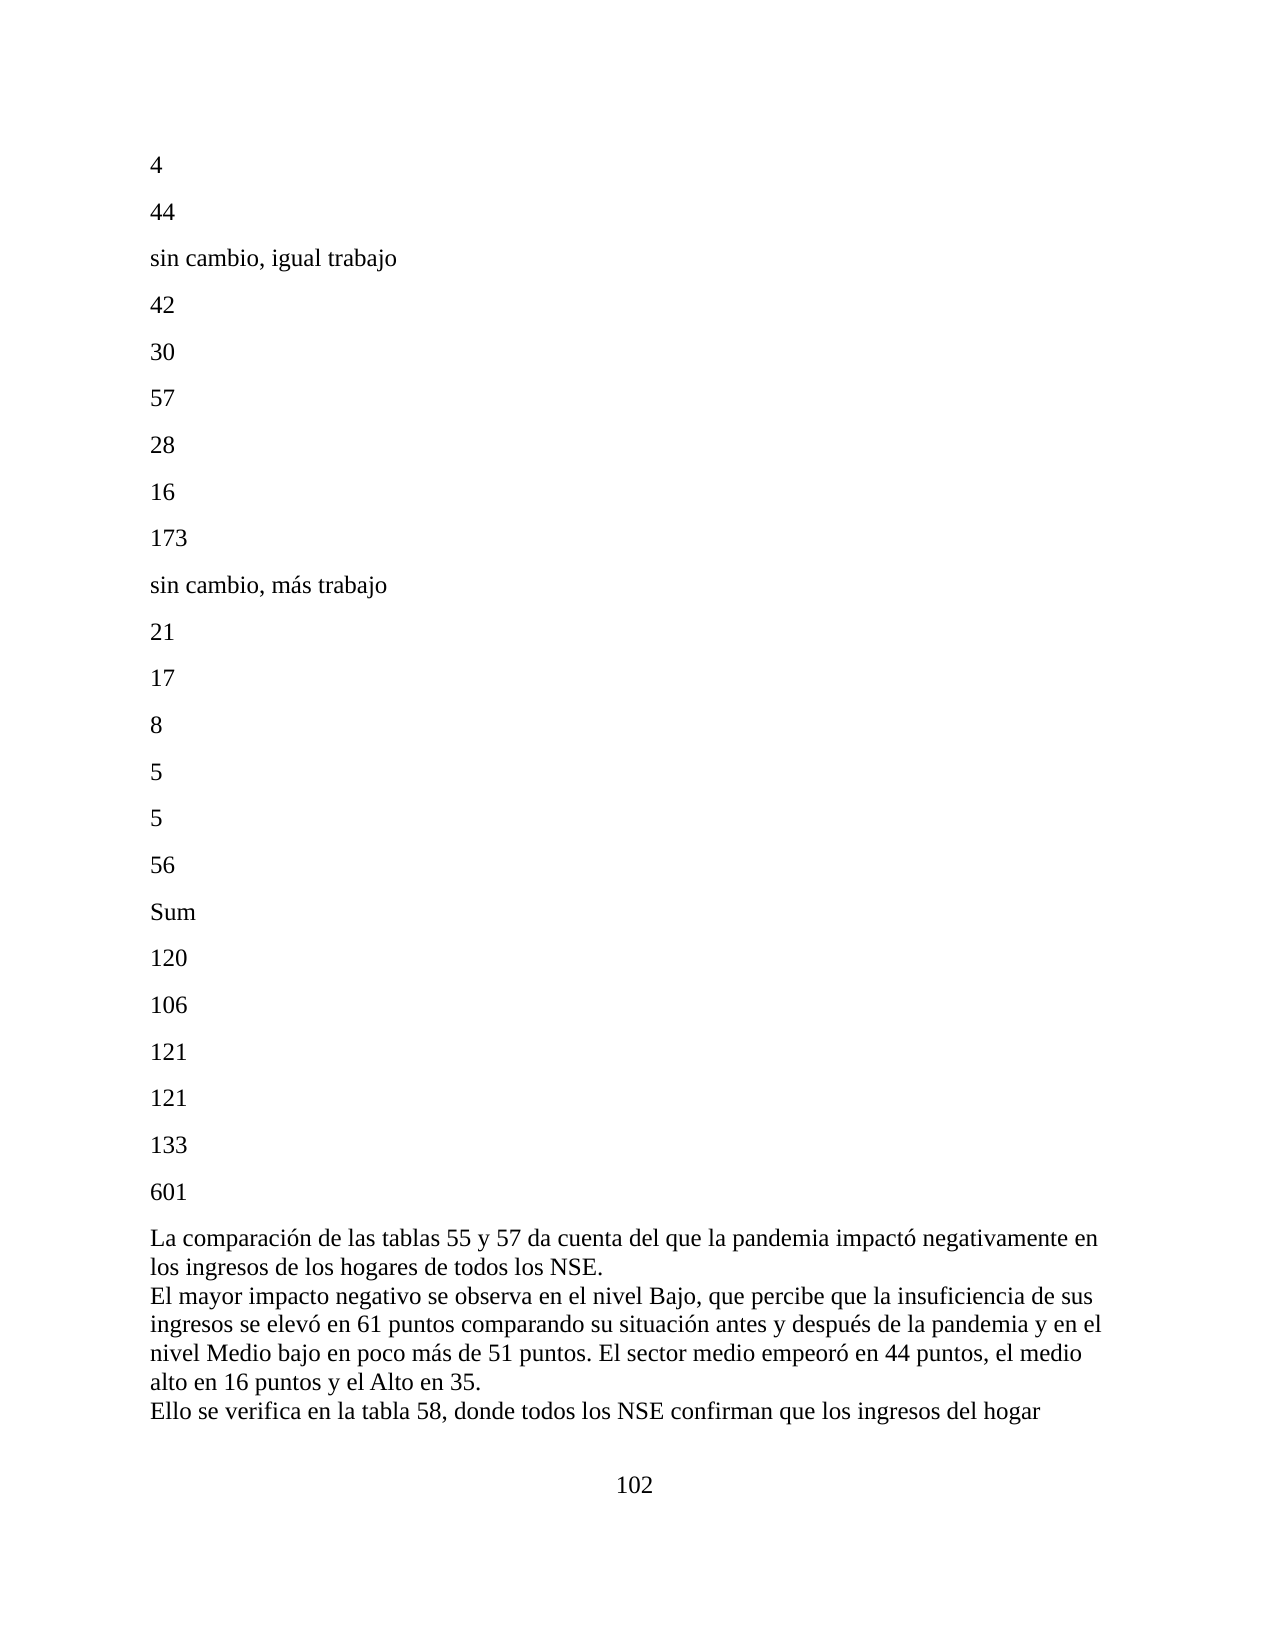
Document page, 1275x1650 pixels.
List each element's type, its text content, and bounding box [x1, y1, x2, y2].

text 601 [150, 1177, 1125, 1205]
text 17 [150, 663, 1125, 692]
text sin cambio, igual trabajo [150, 243, 1125, 272]
text 4 [150, 150, 1125, 179]
text Sum [150, 897, 1125, 925]
text 106 [150, 990, 1125, 1019]
text 5 [150, 757, 1125, 785]
text 16 [150, 477, 1125, 505]
text 121 [150, 1037, 1125, 1065]
text 5 [150, 803, 1125, 832]
text La comparación de las tablas 55 y 57 da cuenta del que la pandemia impactó negativamente en los ingresos de los hogares de todos los NSE. El mayor impacto negativo se observa en el nivel Bajo, que percibe que la insuficiencia de sus ingresos se elevó en 61 puntos comparando su situación antes y después de la pandemia y en el nivel Medio bajo en poco más de 51 puntos. El sector medio empeoró en 44 puntos, el medio alto en 16 puntos y el Alto en 35. Ello se verifica en la tabla 58, donde todos los NSE confirman que los ingresos del hogar [150, 1223, 1125, 1424]
text 121 [150, 1083, 1125, 1112]
text 21 [150, 617, 1125, 645]
text 173 [150, 523, 1125, 552]
text 42 [150, 290, 1125, 319]
text sin cambio, más trabajo [150, 570, 1125, 599]
text 44 [150, 197, 1125, 225]
text 28 [150, 430, 1125, 459]
text 133 [150, 1130, 1125, 1159]
text 56 [150, 850, 1125, 879]
text 120 [150, 943, 1125, 972]
text 8 [150, 710, 1125, 739]
text 30 [150, 337, 1125, 365]
text 57 [150, 383, 1125, 412]
